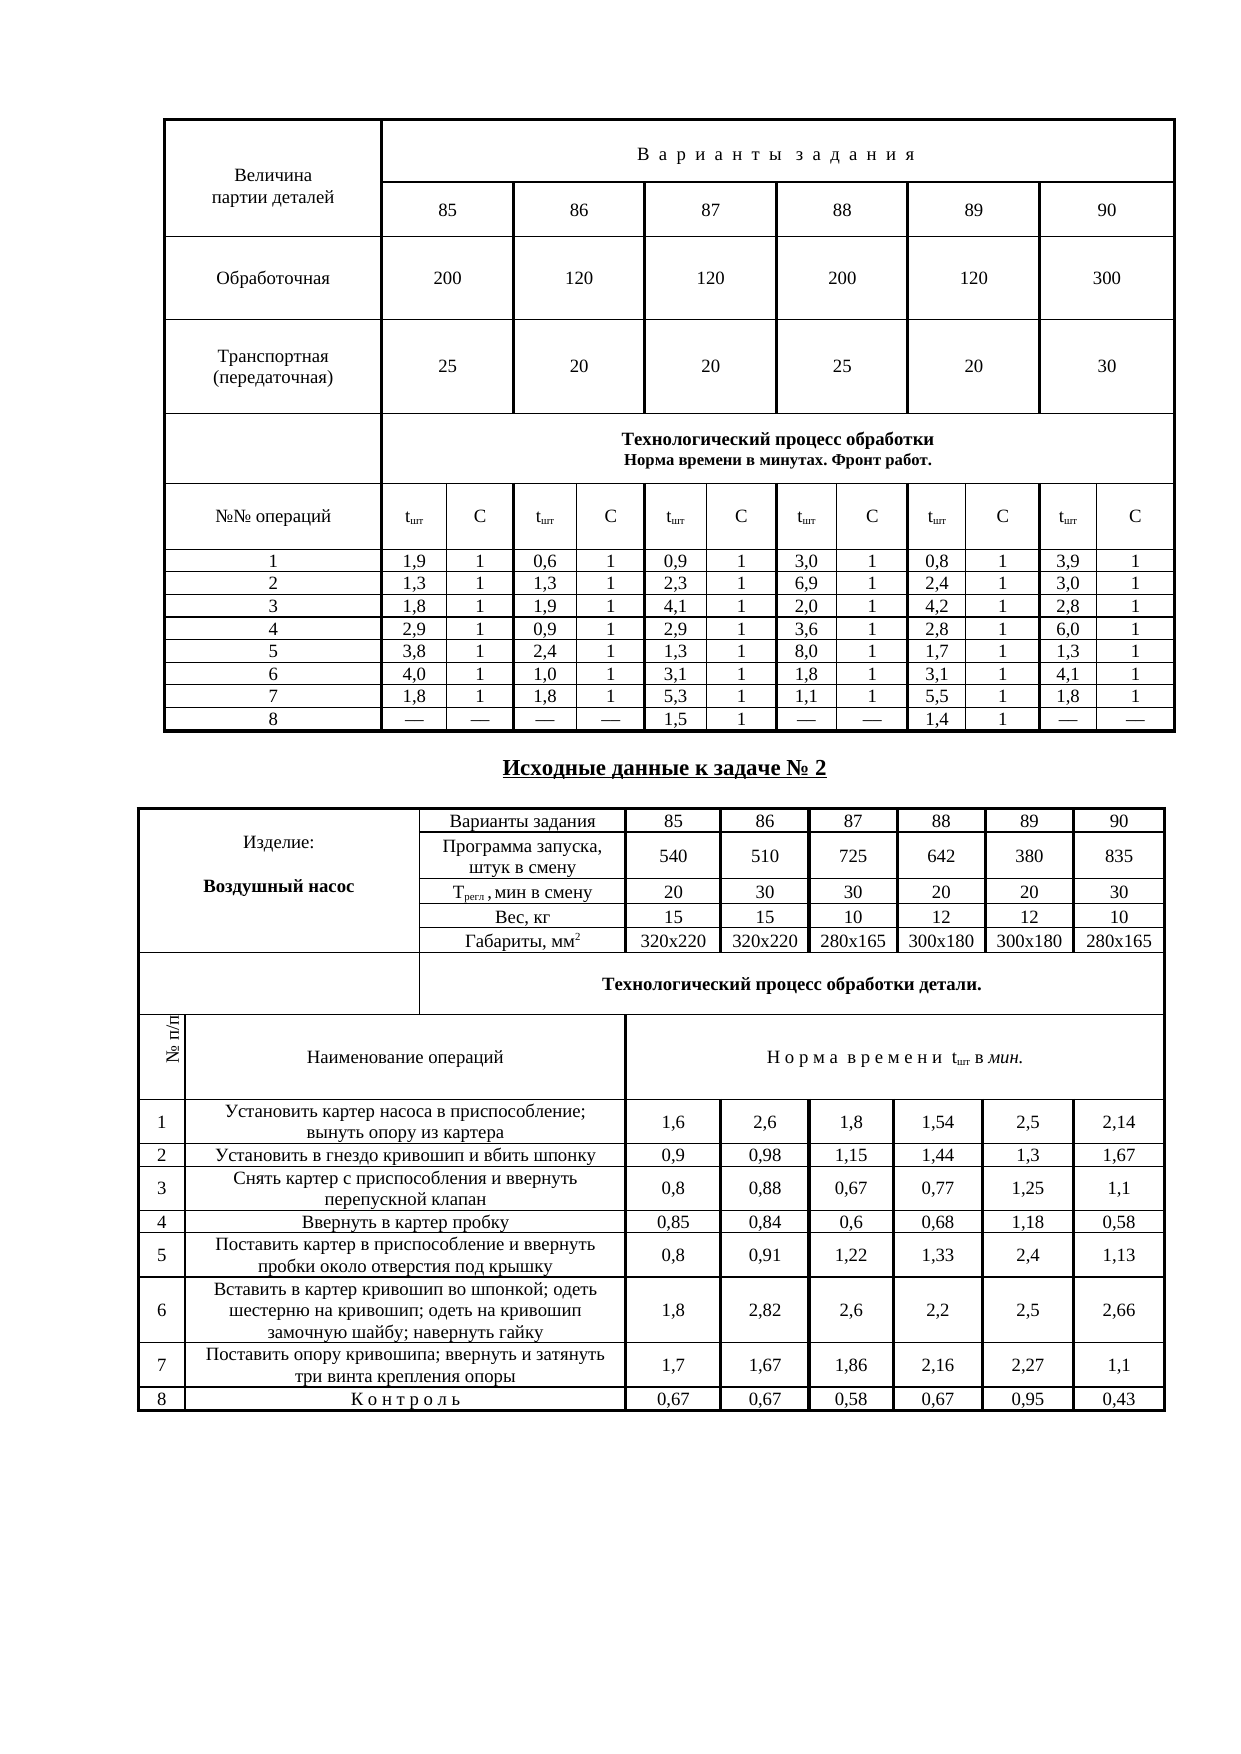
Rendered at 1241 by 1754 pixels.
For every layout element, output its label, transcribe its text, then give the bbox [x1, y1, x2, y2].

table_cell 642 [899, 833, 984, 878]
table_cell 1 [966, 708, 1038, 729]
table_cell 3,0 [778, 550, 836, 571]
table_cell 1,67 [722, 1343, 807, 1386]
table_cell 1,33 [895, 1233, 981, 1276]
table_cell 1 [837, 550, 906, 571]
table_cell 0,8 [627, 1167, 719, 1210]
table_cell 12 [987, 904, 1072, 927]
table_cell 1 [707, 595, 775, 616]
table_header Варианты задания [420, 810, 624, 831]
table_cell 20 [909, 320, 1038, 412]
table_cell 0,58 [1075, 1211, 1163, 1232]
table_cell №№ операций [166, 484, 380, 548]
table_cell 1 [577, 572, 643, 594]
table_cell 1 [966, 550, 1038, 571]
table_cell 1 [837, 640, 906, 662]
table_cell 3 [140, 1167, 184, 1210]
table_cell 25 [383, 320, 512, 412]
table_cell С [447, 484, 512, 548]
table_header 90 [1075, 810, 1163, 831]
table_cell –– [577, 708, 643, 729]
table_cell 7 [166, 685, 380, 707]
table_header В а р и а н т ы з а д а н и я [383, 121, 1173, 181]
table_cell 1,44 [895, 1144, 981, 1166]
table_cell 25 [778, 320, 906, 412]
table_cell 1,8 [383, 685, 446, 707]
table_cell 1,54 [895, 1100, 981, 1143]
table_cell Программа запуска, штук в смену [420, 833, 624, 878]
table_cell 1,6 [627, 1100, 719, 1143]
table_cell С [577, 484, 643, 548]
table_cell 1 [966, 685, 1038, 707]
table_cell 1,7 [909, 640, 965, 662]
table_cell 1,13 [1075, 1233, 1163, 1276]
table_cell 1 [707, 708, 775, 729]
table_cell 200 [778, 237, 906, 319]
table_cell 0,67 [722, 1388, 807, 1409]
table_cell 1 [966, 572, 1038, 594]
table_cell 2,5 [984, 1100, 1072, 1143]
table_cell Транспортная (передаточная) [166, 320, 380, 412]
table_cell 1,8 [627, 1278, 719, 1342]
table_cell 87 [646, 183, 775, 236]
table_cell 1 [966, 595, 1038, 616]
table_cell 88 [778, 183, 906, 236]
table_cell 1 [837, 685, 906, 707]
table_cell 0,58 [811, 1388, 892, 1409]
table_cell 85 [383, 183, 512, 236]
table_cell 1 [966, 663, 1038, 684]
table_header 89 [987, 810, 1072, 831]
table_cell 30 [811, 879, 896, 902]
table_cell 280х165 [811, 928, 896, 952]
table_header 85 [627, 810, 719, 831]
table_cell 320х220 [722, 928, 807, 952]
table_cell 1,8 [515, 685, 576, 707]
table_cell 1 [837, 595, 906, 616]
table_cell 1 [707, 550, 775, 571]
table_cell 1,0 [515, 663, 576, 684]
table_cell 0,43 [1075, 1388, 1163, 1409]
table_cell 1,3 [515, 572, 576, 594]
table_cell Технологический процесс обработки Норма времени в минутах. Фронт работ. [383, 414, 1173, 483]
table_cell 2,9 [646, 618, 706, 639]
table_cell –– [837, 708, 906, 729]
table_cell 1 [966, 618, 1038, 639]
table_cell 0,9 [646, 550, 706, 571]
table_cell 1 [166, 550, 380, 571]
table_cell 2,4 [984, 1233, 1072, 1276]
table_cell 1,86 [811, 1343, 892, 1386]
table_cell 2,5 [984, 1278, 1072, 1342]
table_cell 1,1 [778, 685, 836, 707]
table_cell Технологический процесс обработки детали. [420, 953, 1163, 1014]
table_cell 30 [722, 879, 807, 902]
table_cell 3 [166, 595, 380, 616]
table_cell 1 [1097, 550, 1173, 571]
table_cell 6 [140, 1278, 184, 1342]
table_cell 5 [140, 1233, 184, 1276]
table_cell 4,0 [383, 663, 446, 684]
table_cell 0,85 [627, 1211, 719, 1232]
table_cell 10 [811, 904, 896, 927]
table_cell –– [778, 708, 836, 729]
table_cell 2,9 [383, 618, 446, 639]
table_cell 1 [1097, 572, 1173, 594]
table_cell 1 [707, 640, 775, 662]
table_cell [166, 414, 380, 483]
table_cell 1 [447, 595, 512, 616]
table_cell Ввернуть в картер пробку [186, 1211, 624, 1232]
table_cell 1,3 [646, 640, 706, 662]
table_cell 200 [383, 237, 512, 319]
table_cell С [1097, 484, 1173, 548]
table_cell 2 [140, 1144, 184, 1166]
table_cell 0,67 [895, 1388, 981, 1409]
table_cell 1,25 [984, 1167, 1072, 1210]
table_cell tшт [778, 484, 836, 548]
table_cell 4,1 [646, 595, 706, 616]
table_cell 380 [987, 833, 1072, 878]
table_cell 10 [1075, 904, 1163, 927]
table_cell 0,98 [722, 1144, 807, 1166]
table_cell 2,4 [515, 640, 576, 662]
table_cell 540 [627, 833, 719, 878]
table_cell 0,6 [811, 1211, 892, 1232]
table_cell 6,0 [1041, 618, 1096, 639]
table_cell 1 [837, 572, 906, 594]
table_cell 1 [1097, 685, 1173, 707]
table_cell 0,67 [811, 1167, 892, 1210]
table_cell 1,8 [778, 663, 836, 684]
table_cell Поставить картер в приспособление и ввернуть пробки около отверстия под крышку [186, 1233, 624, 1276]
table_cell 1 [966, 640, 1038, 662]
table_cell 1,3 [383, 572, 446, 594]
table_cell 1 [1097, 618, 1173, 639]
table_cell 4,2 [909, 595, 965, 616]
table_cell 20 [646, 320, 775, 412]
table_cell 1,67 [1075, 1144, 1163, 1166]
table_cell 280х165 [1075, 928, 1163, 952]
table_cell [140, 953, 419, 1014]
table_cell tшт [1041, 484, 1096, 548]
table_cell 1 [577, 618, 643, 639]
table_cell 2,6 [722, 1100, 807, 1143]
table_cell 2,66 [1075, 1278, 1163, 1342]
table_cell 510 [722, 833, 807, 878]
table_cell 5 [166, 640, 380, 662]
table_cell 1,3 [1041, 640, 1096, 662]
table_cell 6,9 [778, 572, 836, 594]
table_cell tшт [515, 484, 576, 548]
table_cell 8 [166, 708, 380, 729]
table_cell tшт [909, 484, 965, 548]
table_cell 2,8 [909, 618, 965, 639]
table_cell 3,8 [383, 640, 446, 662]
table_cell 1 [707, 663, 775, 684]
table_cell 300 [1041, 237, 1173, 319]
table_cell 1 [577, 550, 643, 571]
table_cell 1,5 [646, 708, 706, 729]
table_cell 1 [1097, 663, 1173, 684]
table_cell 1 [447, 685, 512, 707]
table_cell 1 [707, 618, 775, 639]
table_cell № п/п [140, 1015, 184, 1099]
table_cell 0,9 [515, 618, 576, 639]
table_cell 2 [166, 572, 380, 594]
table_cell 1 [837, 618, 906, 639]
table_cell 1 [707, 572, 775, 594]
table_cell –– [515, 708, 576, 729]
table_cell 1 [447, 550, 512, 571]
table_cell 86 [515, 183, 643, 236]
table_cell 7 [140, 1343, 184, 1386]
table_cell 0,91 [722, 1233, 807, 1276]
table_cell 20 [987, 879, 1072, 902]
table_cell 1,9 [515, 595, 576, 616]
table_cell 3,1 [646, 663, 706, 684]
table_cell 3,6 [778, 618, 836, 639]
table_header 88 [899, 810, 984, 831]
table_cell 20 [899, 879, 984, 902]
table_cell 0,6 [515, 550, 576, 571]
table_cell 2,82 [722, 1278, 807, 1342]
table_cell tшт [383, 484, 446, 548]
table_header Величина партии деталей [166, 121, 380, 236]
table_cell Габариты, мм2 [420, 928, 624, 952]
table_cell 0,9 [627, 1144, 719, 1166]
table_cell 3,0 [1041, 572, 1096, 594]
table_cell 2,4 [909, 572, 965, 594]
table_cell 5,3 [646, 685, 706, 707]
table_cell Наименование операций [186, 1015, 624, 1099]
table_cell 1,1 [1075, 1343, 1163, 1386]
table_cell 0,84 [722, 1211, 807, 1232]
table_cell 1,8 [811, 1100, 892, 1143]
table_cell 1,3 [984, 1144, 1072, 1166]
table_cell 1 [837, 663, 906, 684]
table_cell 120 [646, 237, 775, 319]
table_cell 2,0 [778, 595, 836, 616]
table_cell К о н т р о л ь [186, 1388, 624, 1409]
table_cell 4 [166, 618, 380, 639]
table_cell 120 [515, 237, 643, 319]
table_cell 1 [447, 572, 512, 594]
table_cell 4,1 [1041, 663, 1096, 684]
table_cell 300х180 [899, 928, 984, 952]
table_cell 5,5 [909, 685, 965, 707]
table_cell 835 [1075, 833, 1163, 878]
table_cell 1,1 [1075, 1167, 1163, 1210]
table_cell 1,7 [627, 1343, 719, 1386]
table_cell –– [383, 708, 446, 729]
table_cell С [837, 484, 906, 548]
table_cell Обработочная [166, 237, 380, 319]
table_cell 320х220 [627, 928, 719, 952]
table_cell 1 [1097, 595, 1173, 616]
table_cell Вес, кг [420, 904, 624, 927]
table_cell 8 [140, 1388, 184, 1409]
table_cell Установить в гнездо кривошип и вбить шпонку [186, 1144, 624, 1166]
table_cell 725 [811, 833, 896, 878]
table_cell 2,14 [1075, 1100, 1163, 1143]
table_cell 8,0 [778, 640, 836, 662]
table_cell 1 [447, 640, 512, 662]
table_cell 12 [899, 904, 984, 927]
table_cell Н о р м а в р е м е н и tшт в мин. [627, 1015, 1163, 1099]
table_cell 1,18 [984, 1211, 1072, 1232]
table_cell 0,77 [895, 1167, 981, 1210]
table_cell 2,2 [895, 1278, 981, 1342]
table_cell 2,16 [895, 1343, 981, 1386]
table_cell 1 [1097, 640, 1173, 662]
table_cell 1 [707, 685, 775, 707]
table_cell 0,67 [627, 1388, 719, 1409]
table_cell Вставить в картер кривошип во шпонкой; одеть шестерню на кривошип; одеть на кривошип замочную шайбу; навернуть гайку [186, 1278, 624, 1342]
table_cell 1 [577, 640, 643, 662]
table_cell –– [447, 708, 512, 729]
table_cell 0,8 [627, 1233, 719, 1276]
table_cell tшт [646, 484, 706, 548]
table_cell 3,9 [1041, 550, 1096, 571]
table_cell 2,8 [1041, 595, 1096, 616]
table_cell 1 [577, 663, 643, 684]
table_cell 1,8 [383, 595, 446, 616]
table_cell 1 [447, 663, 512, 684]
table_cell 300х180 [987, 928, 1072, 952]
table_cell 1,22 [811, 1233, 892, 1276]
table_cell 1 [447, 618, 512, 639]
table_cell 1 [577, 685, 643, 707]
table_cell 0,68 [895, 1211, 981, 1232]
table_cell С [966, 484, 1038, 548]
table_cell 2,3 [646, 572, 706, 594]
table_header 86 [722, 810, 807, 831]
text Исходные данные к задаче № 2 [177, 754, 1152, 780]
table_cell 15 [722, 904, 807, 927]
table_cell 0,88 [722, 1167, 807, 1210]
table_cell 0,8 [909, 550, 965, 571]
table_cell 4 [140, 1211, 184, 1232]
table_cell –– [1041, 708, 1096, 729]
table_cell 1,4 [909, 708, 965, 729]
table_cell 90 [1041, 183, 1173, 236]
table_cell Установить картер насоса в приспособление; вынуть опору из картера [186, 1100, 624, 1143]
table_cell 30 [1041, 320, 1173, 412]
table_cell Трегл , мин в смену [420, 879, 624, 902]
table_cell 3,1 [909, 663, 965, 684]
table_cell –– [1097, 708, 1173, 729]
table_cell 2,6 [811, 1278, 892, 1342]
table_cell 1,9 [383, 550, 446, 571]
table_cell С [707, 484, 775, 548]
table_header 87 [811, 810, 896, 831]
table_cell 2,27 [984, 1343, 1072, 1386]
table_cell 1 [577, 595, 643, 616]
table_cell 1 [140, 1100, 184, 1143]
table_cell Снять картер с приспособления и ввернуть перепускной клапан [186, 1167, 624, 1210]
table_cell 89 [909, 183, 1038, 236]
table_cell 1,8 [1041, 685, 1096, 707]
table_cell 1,15 [811, 1144, 892, 1166]
table_cell 120 [909, 237, 1038, 319]
table_header Изделие: Воздушный насос [140, 810, 419, 952]
table_cell Поставить опору кривошипа; ввернуть и затянуть три винта крепления опоры [186, 1343, 624, 1386]
table_cell 0,95 [984, 1388, 1072, 1409]
table_cell 30 [1075, 879, 1163, 902]
table_cell 20 [515, 320, 643, 412]
table_cell 20 [627, 879, 719, 902]
table_cell 15 [627, 904, 719, 927]
table_cell 6 [166, 663, 380, 684]
